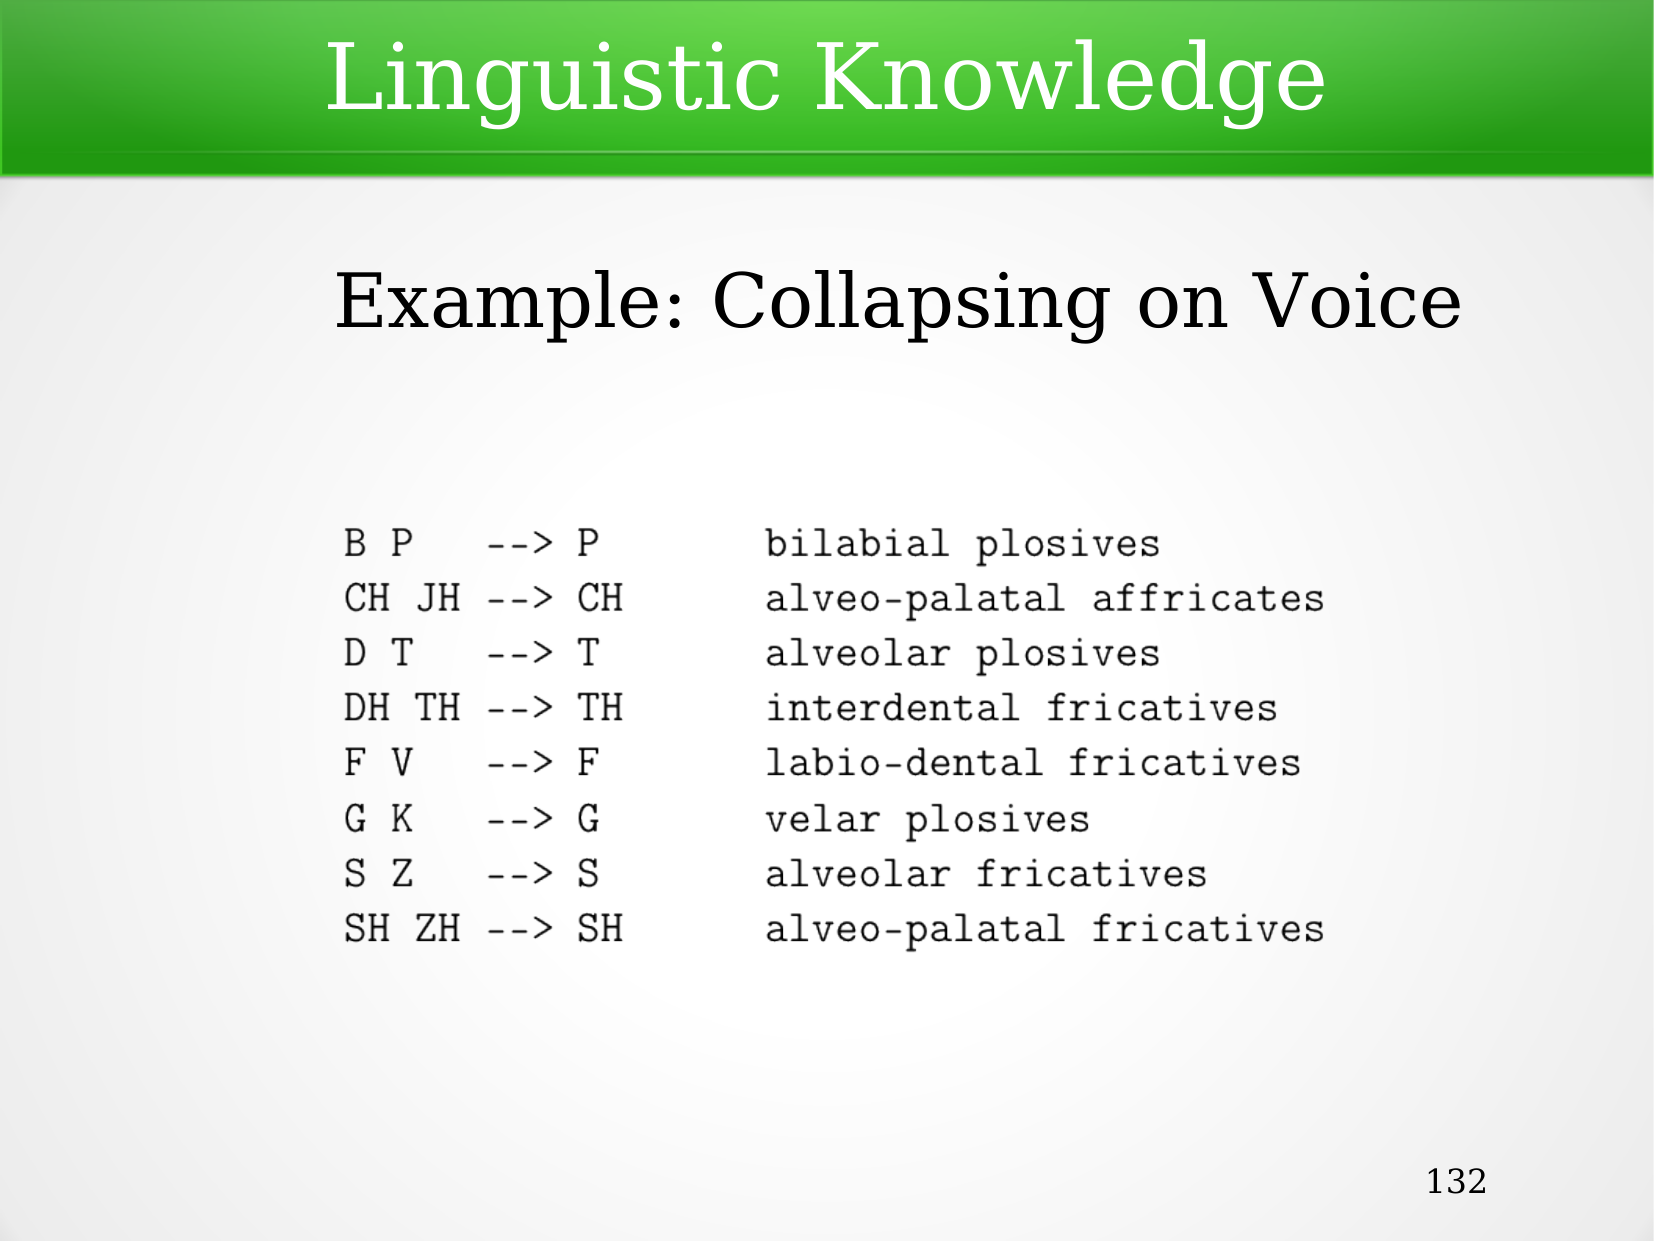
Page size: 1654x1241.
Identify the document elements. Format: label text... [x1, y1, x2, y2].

title Linguistic Knowledge [82, 11, 1571, 154]
text_box Example: Collapsing on Voice [318, 261, 1609, 501]
picture [0, 0, 1654, 1241]
